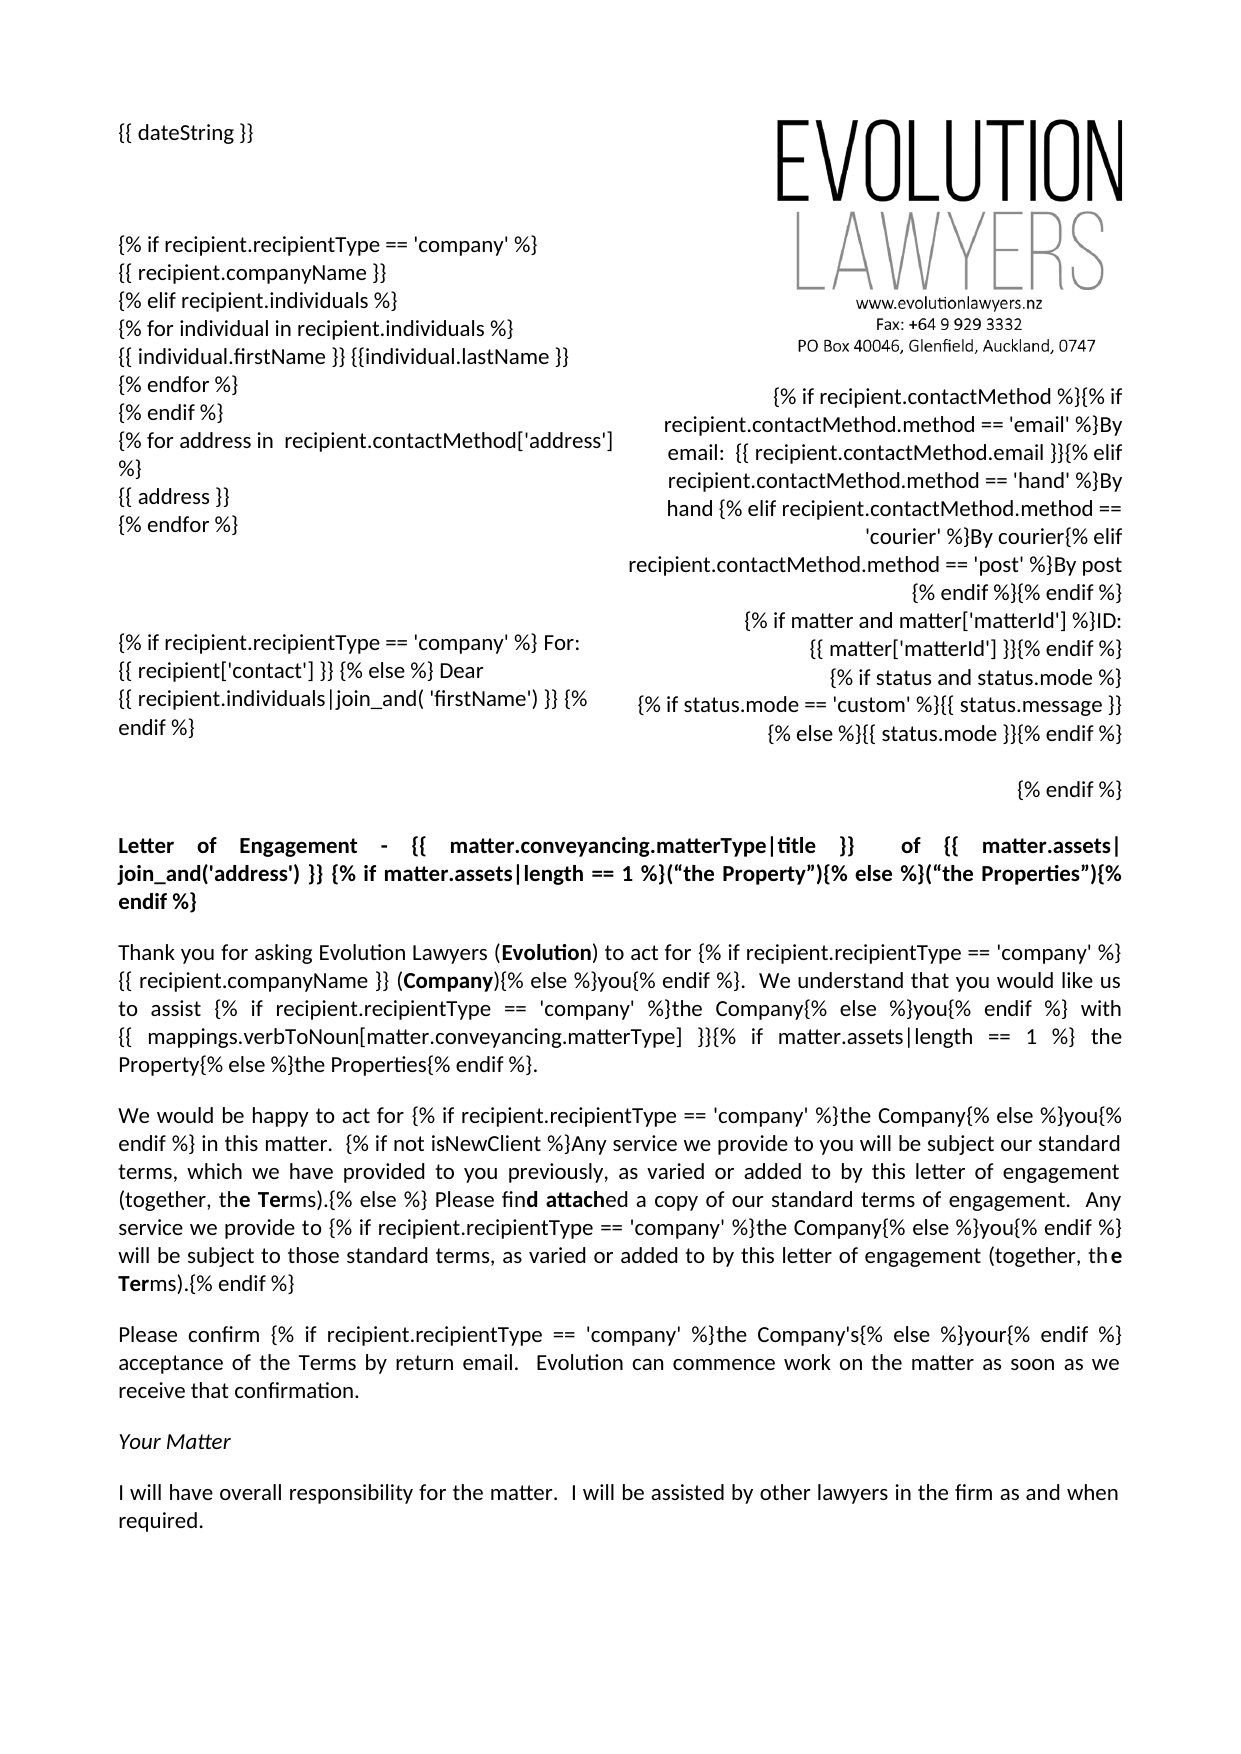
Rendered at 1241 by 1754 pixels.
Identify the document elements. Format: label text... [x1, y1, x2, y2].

text We would be happy to act for {% if recipient.recipientType == 'company' %}the Company{% else %}you{% endif %} in this matter. {% if not isNewClient %}Any service we provide to you will be subject our standard terms, which we have provided to you previously, as varied or added to by this letter of engagement (together, the Terms).{% else %} Please find attached a copy of our standard terms of engagement. Any service we provide to {% if recipient.recipientType == 'company' %}the Company{% else %}you{% endif %} will be subject to those standard terms, as varied or added to by this letter of engagement (together, the Terms).{% endif %} [118, 1101, 1122, 1297]
table_cell {% if recipient.recipientType == 'company' %} For: {{ recipient['contact'] }} {% else %} Dear {{ recipient.individuals|join_and( 'firstName') }} {% endif %} [118, 566, 620, 803]
subtitle Letter of Engagement - {{ matter.conveyancing.matterType|title }} of {{ matter.assets|join_and('address') }} {% if matter.assets|length == 1 %}(“the Property”){% else %}(“the Properties”){% endif %} [118, 831, 1122, 915]
table_header {% if recipient.contactMethod %}{% if recipient.contactMethod.method == 'email' %}By email: {{ recipient.contactMethod.email }}{% elif recipient.contactMethod.method == 'hand' %}By hand {% elif recipient.contactMethod.method == 'courier' %}By courier{% elif recipient.contactMethod.method == 'post' %}By post {% endif %}{% endif %} {% if matter and matter['matterId'] %}ID:{{ matter['matterId'] }}{% endif %} {% if status and status.mode %} {% if status.mode == 'custom' %}{{ status.message }}{% else %}{{ status.mode }}{% endif %} {% endif %} [620, 118, 1122, 803]
subtitle Your Matter [118, 1427, 1122, 1455]
text I will have overall responsibility for the matter. I will be assisted by other lawyers in the firm as and when required. [118, 1478, 1122, 1534]
text Thank you for asking Evolution Lawyers (Evolution) to act for {% if recipient.recipientType == 'company' %}{{ recipient.companyName }} (Company){% else %}you{% endif %}. We understand that you would like us to assist {% if recipient.recipientType == 'company' %}the Company{% else %}you{% endif %} with {{ mappings.verbToNoun[matter.conveyancing.matterType] }}{% if matter.assets|length == 1 %} the Property{% else %}the Properties{% endif %}. [118, 938, 1122, 1078]
table_header {{ dateString }} {% if recipient.recipientType == 'company' %} {{ recipient.companyName }} {% elif recipient.individuals %} {% for individual in recipient.individuals %} {{ individual.firstName }} {{individual.lastName }} {% endfor %} {% endif %} {% for address in recipient.contactMethod['address'] %} {{ address }} {% endfor %} [118, 118, 620, 566]
picture [776, 118, 1123, 355]
text Please confirm {% if recipient.recipientType == 'company' %}the Company's{% else %}your{% endif %} acceptance of the Terms by return email. Evolution can commence work on the matter as soon as we receive that confirmation. [118, 1320, 1122, 1404]
